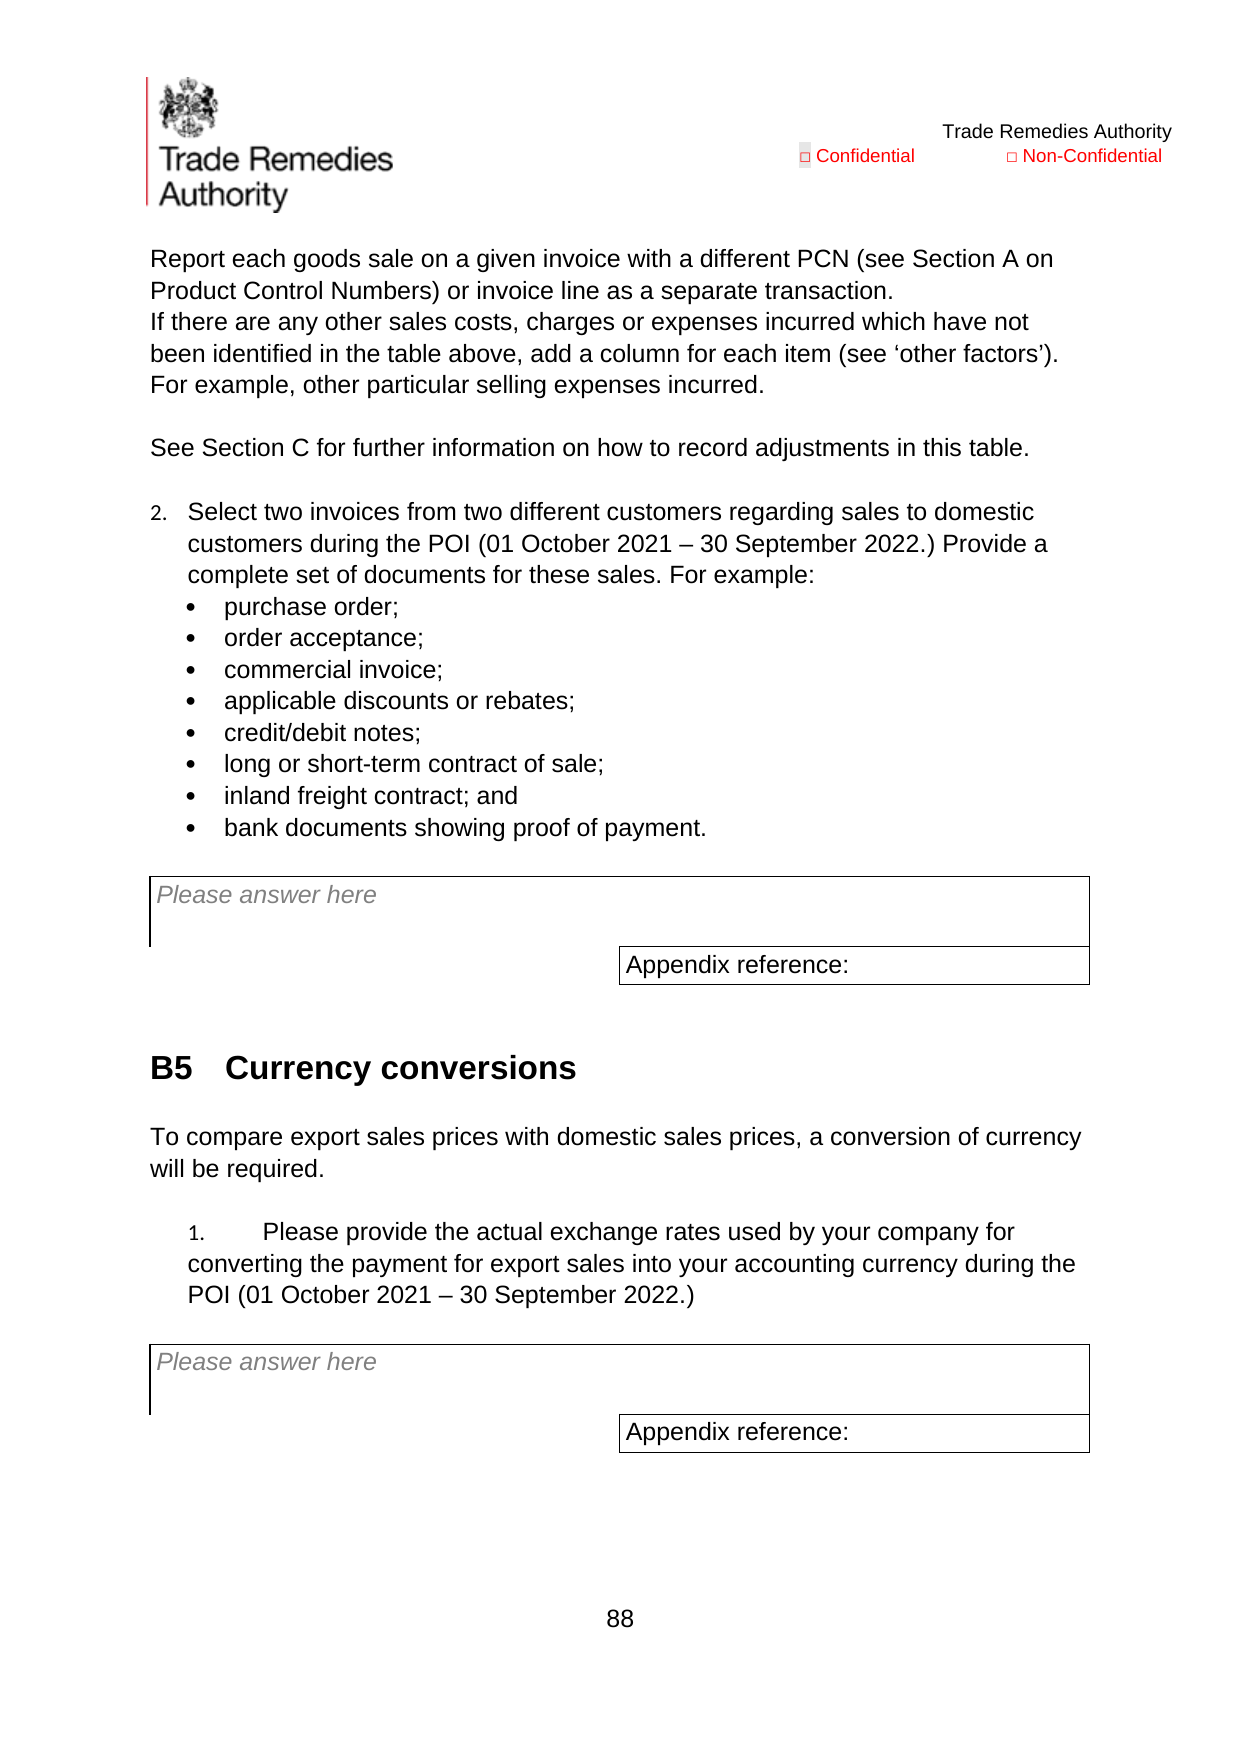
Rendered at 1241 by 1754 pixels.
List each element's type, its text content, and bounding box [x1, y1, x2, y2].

table_cell Appendix reference: [620, 947, 1089, 984]
list credit/debit notes; [187, 718, 1090, 747]
list Select two invoices from two different customers regarding sales to domestic customers during the POI (01 October 2021 – 30 September 2022.) Provide a complete set of documents for these sales. For example: [150, 497, 1090, 589]
list purchase order; [187, 592, 1090, 620]
table_cell Appendix reference: [620, 1415, 1089, 1452]
text Report each goods sale on a given invoice with a different PCN (see Section A on Product Control Numbers) or invoice line as a separate transaction. [150, 244, 1090, 304]
table_header Please answer here [151, 1345, 1089, 1413]
list bank documents showing proof of payment. [187, 813, 1090, 841]
text If there are any other sales costs, charges or expenses incurred which have not been identified in the table above, add a column for each item (see ‘other factors’). For example, other particular selling expenses incurred. [150, 307, 1090, 399]
table_cell [150, 947, 619, 984]
list Please provide the actual exchange rates used by your company for converting the payment for export sales into your accounting currency during the POI (01 October 2021 – 30 September 2022.) [187, 1217, 1090, 1309]
subtitle B5 Currency conversions [150, 1048, 1090, 1087]
list order acceptance; [187, 623, 1090, 652]
list applicable discounts or rebates; [187, 686, 1090, 715]
text See Section C for further information on how to record adjustments in this table. [150, 433, 1090, 462]
table_cell [150, 1415, 619, 1452]
text To compare export sales prices with domestic sales prices, a conversion of currency will be required. [150, 1122, 1090, 1182]
list inland freight contract; and [187, 781, 1090, 810]
list long or short-term contract of sale; [187, 749, 1090, 778]
table_header Please answer here [151, 877, 1089, 946]
list commercial invoice; [187, 655, 1090, 683]
